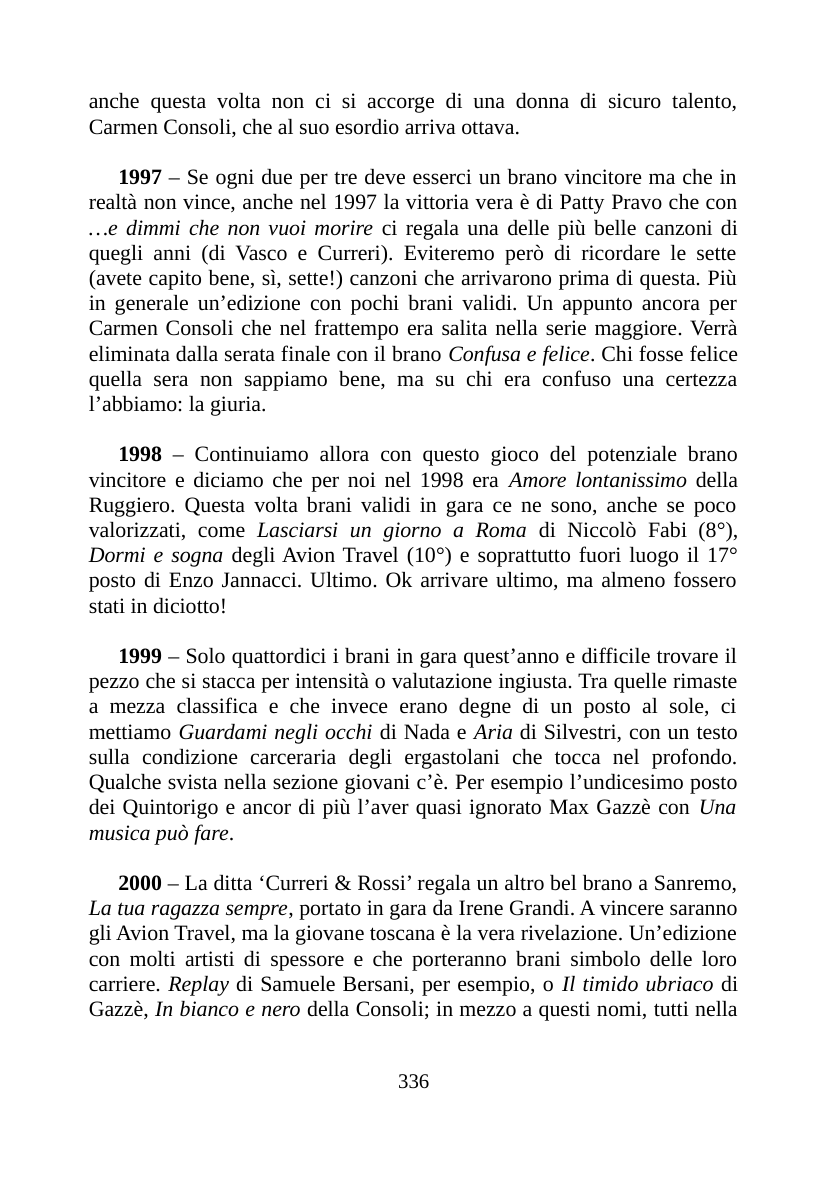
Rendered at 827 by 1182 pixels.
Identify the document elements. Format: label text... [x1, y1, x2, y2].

text 1999 – Solo quattordici i brani in gara quest’anno e difficile trovare il pezzo che si stacca per intensità o valutazione ingiusta. Tra quelle rimaste a mezza classifica e che invece erano degne di un posto al sole, ci mettiamo Guardami negli occhi di Nada e Aria di Silvestri, con un testo sulla condizione carceraria degli ergastolani che tocca nel profondo. Qualche svista nella sezione giovani c’è. Per esempio l’undicesimo posto dei Quintorigo e ancor di più l’aver quasi ignorato Max Gazzè con Una musica può fare. [88, 643, 738, 845]
text 2000 – La ditta ‘Curreri & Rossi’ regala un altro bel brano a Sanremo, La tua ragazza sempre, portato in gara da Irene Grandi. A vincere saranno gli Avion Travel, ma la giovane toscana è la vera rivelazione. Un’edizione con molti artisti di spessore e che porteranno brani simbolo delle loro carriere. Replay di Samuele Bersani, per esempio, o Il timido ubriaco di Gazzè, In bianco e nero della Consoli; in mezzo a questi nomi, tutti nella [88, 870, 738, 1021]
text 1997 – Se ogni due per tre deve esserci un brano vincitore ma che in realtà non vince, anche nel 1997 la vittoria vera è di Patty Pravo che con …e dimmi che non vuoi morire ci regala una delle più belle canzoni di quegli anni (di Vasco e Curreri). Eviteremo però di ricordare le sette (avete capito bene, sì, sette!) canzoni che arrivarono prima di questa. Più in generale un’edizione con pochi brani validi. Un appunto ancora per Carmen Consoli che nel frattempo era salita nella serie maggiore. Verrà eliminata dalla serata finale con il brano Confusa e felice. Chi fosse felice quella sera non sappiamo bene, ma su chi era confuso una certezza l’abbiamo: la giuria. [88, 164, 738, 416]
text 1998 – Continuiamo allora con questo gioco del potenziale brano vincitore e diciamo che per noi nel 1998 era Amore lontanissimo della Ruggiero. Questa volta brani validi in gara ce ne sono, anche se poco valorizzati, come Lasciarsi un giorno a Roma di Niccolò Fabi (8°), Dormi e sogna degli Avion Travel (10°) e soprattutto fuori luogo il 17° posto di Enzo Jannacci. Ultimo. Ok arrivare ultimo, ma almeno fossero stati in diciotto! [88, 441, 738, 618]
text anche questa volta non ci si accorge di una donna di sicuro talento, Carmen Consoli, che al suo esordio arriva ottava. [88, 88, 738, 139]
